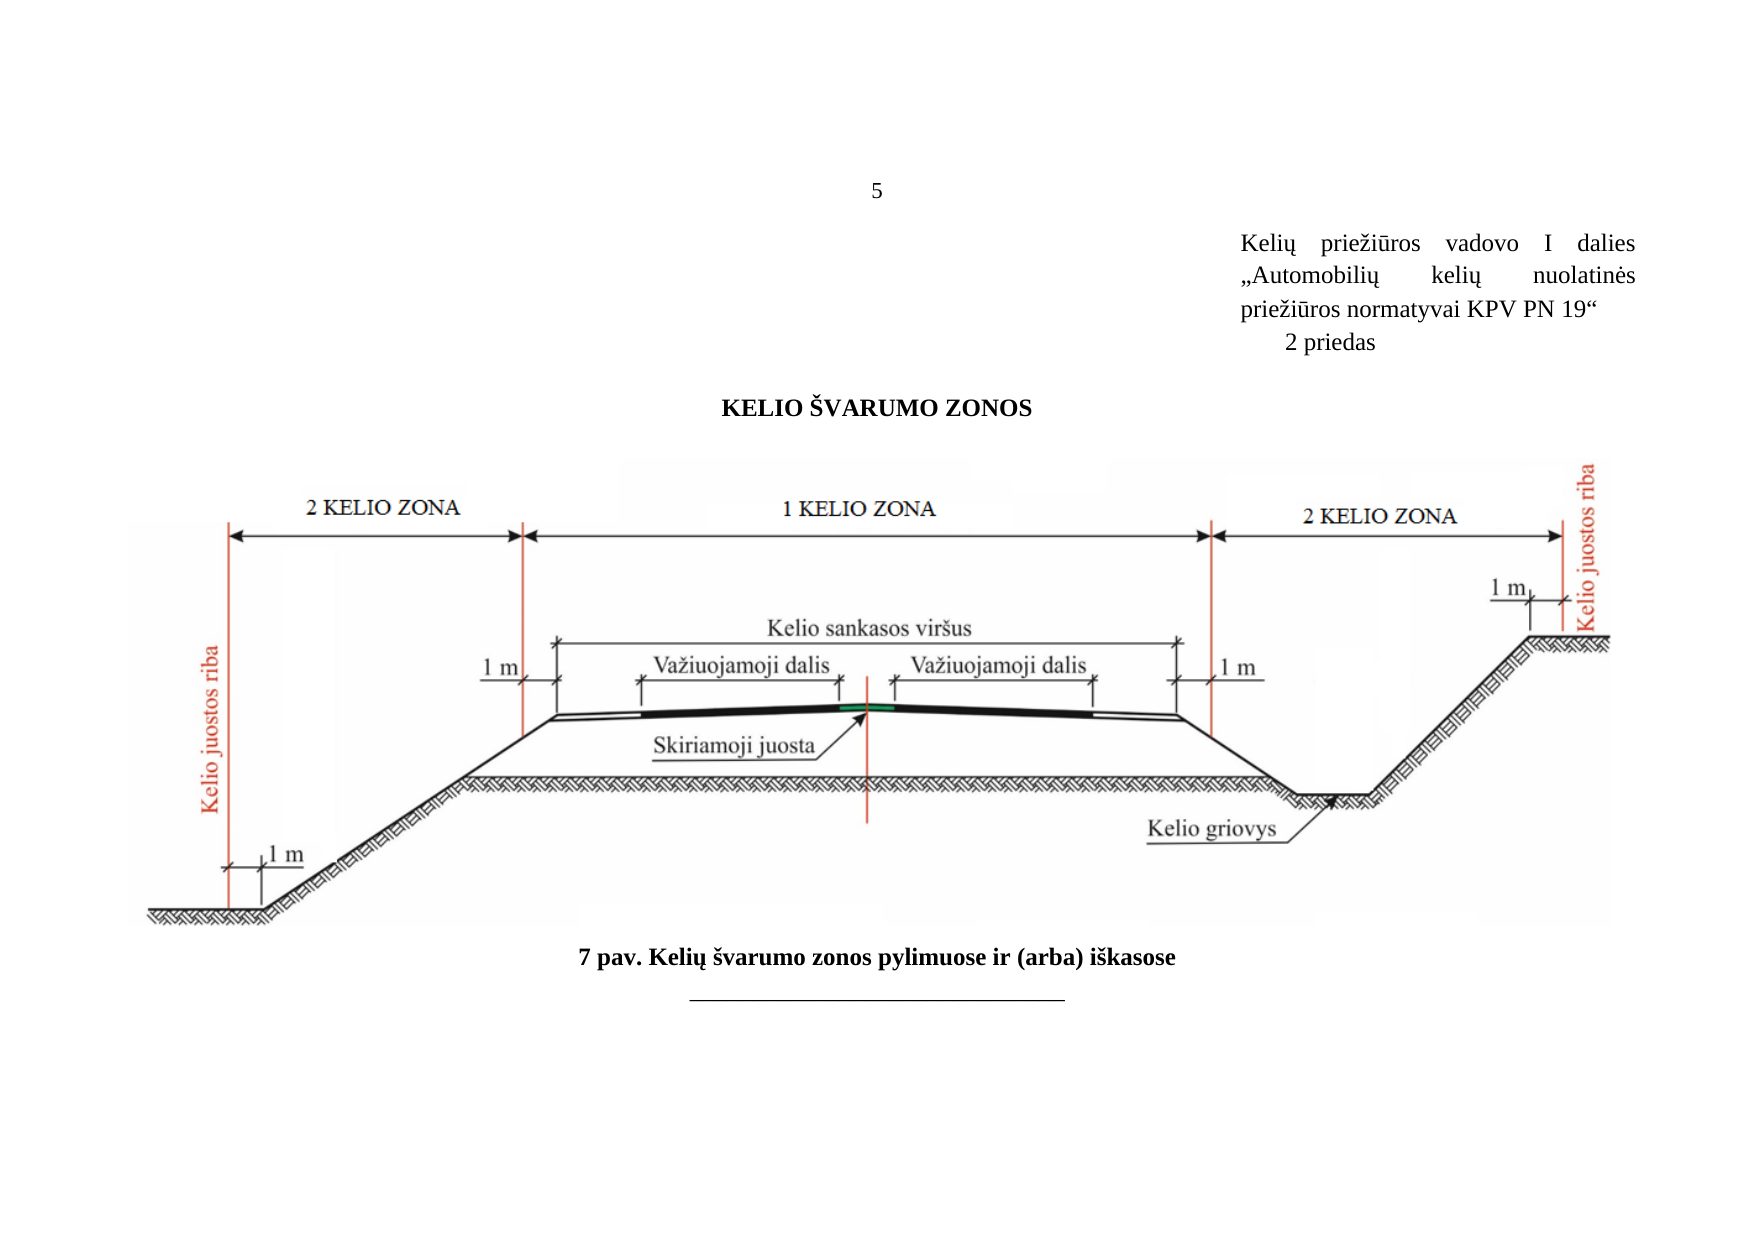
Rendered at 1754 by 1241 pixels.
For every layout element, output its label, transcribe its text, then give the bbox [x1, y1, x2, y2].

subtitle 2 priedas [1285, 327, 1636, 355]
text 7 pav. Kelių švarumo zonos pylimuose ir (arba) iškasose [118, 942, 1636, 971]
text KELIO ŠVARUMO ZONOS [118, 393, 1636, 421]
text ______________________________ [118, 975, 1636, 1004]
text Kelių priežiūros vadovo I dalies „Automobilių kelių nuolatinės priežiūros normatyvai KPV PN 19“ [1240, 228, 1636, 322]
